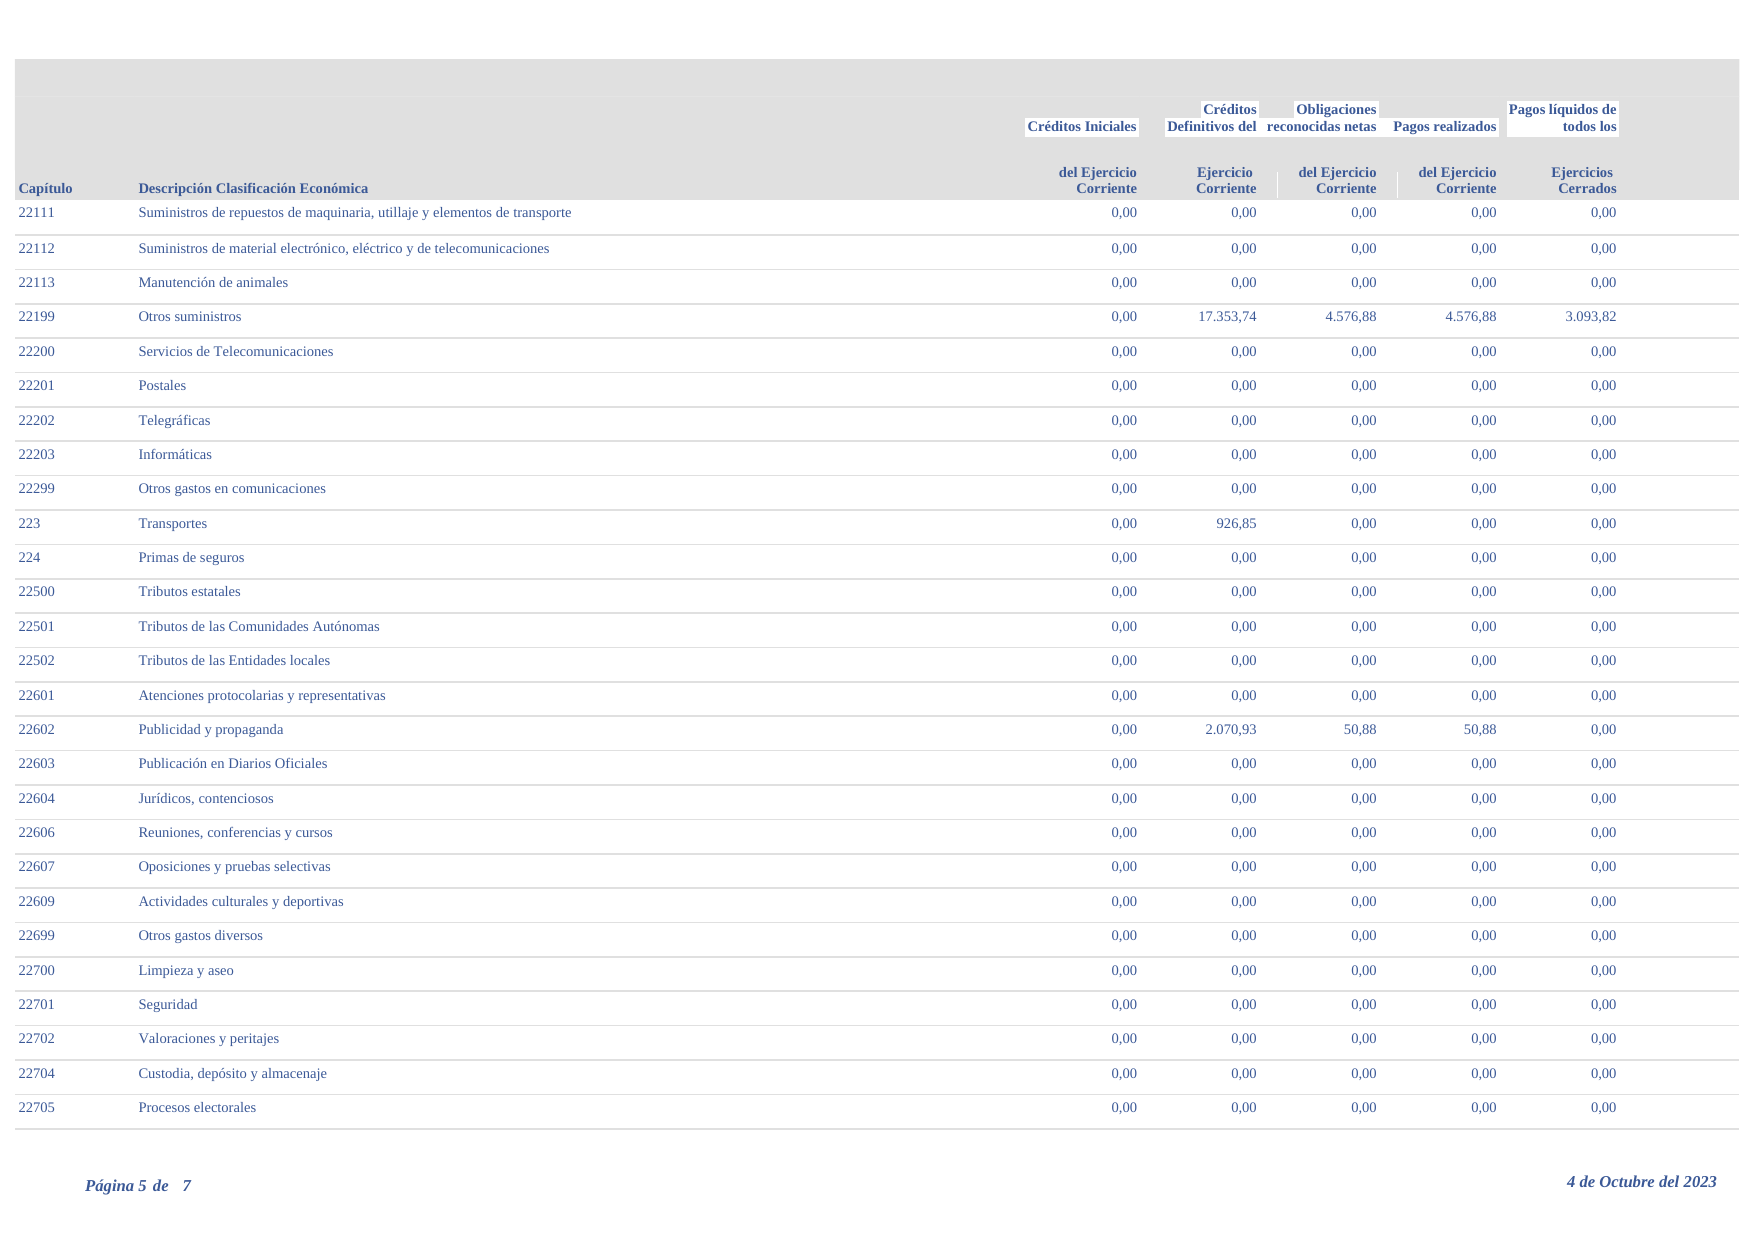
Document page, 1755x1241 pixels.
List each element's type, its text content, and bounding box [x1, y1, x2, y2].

table_cell 22701 [15, 992, 105, 1025]
table_cell 926,85 [1166, 511, 1277, 543]
table_cell 0,00 [1398, 1061, 1524, 1093]
table_cell 0,00 [1166, 648, 1277, 681]
table_cell 0,00 [1398, 511, 1524, 543]
table_cell 0,00 [1166, 751, 1277, 784]
table_cell 0,00 [1524, 820, 1739, 853]
table_cell 0,00 [1398, 992, 1524, 1025]
table_cell 22607 [15, 855, 105, 887]
table_cell Tributos de las Entidades locales [105, 648, 815, 681]
table_cell 0,00 [1524, 751, 1739, 784]
table_cell Otros gastos diversos [105, 923, 815, 956]
table_cell 0,00 [815, 545, 1166, 578]
table_cell 3.093,82 [1524, 305, 1739, 337]
table_cell Publicidad y propaganda [105, 717, 815, 750]
table_cell 0,00 [1166, 1095, 1277, 1128]
table_cell 0,00 [815, 200, 1166, 234]
table_cell 22603 [15, 751, 105, 784]
table_cell 22111 [15, 200, 105, 234]
table_cell 0,00 [1398, 786, 1524, 818]
table_cell 0,00 [1278, 373, 1397, 406]
table_cell 0,00 [1524, 717, 1739, 750]
table_cell 22113 [15, 270, 105, 303]
table_cell Informáticas [105, 442, 815, 475]
table_cell 0,00 [1278, 683, 1397, 715]
table_cell 0,00 [1524, 958, 1739, 990]
table_cell 0,00 [1278, 1061, 1397, 1093]
table_cell Atenciones protocolarias y representativas [105, 683, 815, 715]
table_cell 0,00 [1398, 923, 1524, 956]
table_cell 0,00 [1398, 200, 1524, 234]
table_cell 0,00 [1166, 408, 1277, 440]
table_cell 0,00 [815, 958, 1166, 990]
table_cell 0,00 [1398, 648, 1524, 681]
table_cell 0,00 [1398, 820, 1524, 853]
table_cell 0,00 [1166, 889, 1277, 922]
table_cell 22299 [15, 476, 105, 509]
table_cell Oposiciones y pruebas selectivas [105, 855, 815, 887]
table_header Ejercicio Corriente [1166, 172, 1277, 198]
table_cell 0,00 [1166, 476, 1277, 509]
table_cell Seguridad [105, 992, 815, 1025]
table_header del Ejercicio Corriente [815, 172, 1166, 198]
table_cell 22702 [15, 1026, 105, 1059]
table_cell Postales [105, 373, 815, 406]
table_cell Actividades culturales y deportivas [105, 889, 815, 922]
table_cell 0,00 [815, 614, 1166, 647]
table_cell 0,00 [1524, 200, 1739, 234]
table_cell 22502 [15, 648, 105, 681]
table_cell 0,00 [815, 1026, 1166, 1059]
table_cell 0,00 [815, 339, 1166, 372]
table_cell 0,00 [1398, 545, 1524, 578]
table_header Capítulo [15, 172, 105, 198]
table_cell 50,88 [1398, 717, 1524, 750]
table_cell 0,00 [1524, 648, 1739, 681]
table_cell 0,00 [1398, 855, 1524, 887]
table_cell Manutención de animales [105, 270, 815, 303]
table_cell 0,00 [1166, 820, 1277, 853]
table_cell Otros suministros [105, 305, 815, 337]
table_cell 0,00 [1524, 511, 1739, 543]
table_cell Tributos de las Comunidades Autónomas [105, 614, 815, 647]
table_cell 22201 [15, 373, 105, 406]
table_cell 0,00 [815, 270, 1166, 303]
table_cell 0,00 [1278, 476, 1397, 509]
table_cell 0,00 [1398, 373, 1524, 406]
table_cell 0,00 [1524, 476, 1739, 509]
table_cell 0,00 [1398, 614, 1524, 647]
table_cell 22199 [15, 305, 105, 337]
table_cell Jurídicos, contenciosos [105, 786, 815, 818]
table_cell 0,00 [815, 820, 1166, 853]
table_cell 0,00 [1278, 511, 1397, 543]
table_cell 0,00 [1524, 339, 1739, 372]
table_cell 0,00 [1524, 992, 1739, 1025]
table_cell 22705 [15, 1095, 105, 1128]
table_header del Ejercicio Corriente [1278, 172, 1397, 198]
table_cell 0,00 [1278, 992, 1397, 1025]
table_cell 0,00 [1278, 580, 1397, 612]
table_cell 0,00 [815, 923, 1166, 956]
table_cell 0,00 [1524, 923, 1739, 956]
table_cell Primas de seguros [105, 545, 815, 578]
table_cell 22203 [15, 442, 105, 475]
table_cell Transportes [105, 511, 815, 543]
table_cell 0,00 [1524, 442, 1739, 475]
table_cell 0,00 [1166, 545, 1277, 578]
table_cell 0,00 [815, 236, 1166, 268]
table_cell 22202 [15, 408, 105, 440]
table_cell 0,00 [1398, 1026, 1524, 1059]
table_cell 0,00 [1166, 1061, 1277, 1093]
table_cell 0,00 [1398, 339, 1524, 372]
table_cell 0,00 [1278, 958, 1397, 990]
table_cell 22704 [15, 1061, 105, 1093]
table_cell 0,00 [815, 442, 1166, 475]
table_cell 4.576,88 [1398, 305, 1524, 337]
table_cell 0,00 [815, 476, 1166, 509]
table_cell 0,00 [815, 1095, 1166, 1128]
table_cell 0,00 [1524, 545, 1739, 578]
table_cell Telegráficas [105, 408, 815, 440]
table_header Ejercicios Cerrados [1524, 172, 1739, 198]
table_cell 22501 [15, 614, 105, 647]
table_cell 4.576,88 [1278, 305, 1397, 337]
table_cell 0,00 [1166, 442, 1277, 475]
table_cell 0,00 [1524, 1026, 1739, 1059]
table_cell 0,00 [1398, 476, 1524, 509]
table_cell 0,00 [1278, 855, 1397, 887]
table_cell Suministros de repuestos de maquinaria, utillaje y elementos de transporte [105, 200, 815, 234]
table_cell 0,00 [1524, 408, 1739, 440]
table_cell 0,00 [1524, 270, 1739, 303]
table_cell 0,00 [1166, 683, 1277, 715]
table_cell 0,00 [1278, 614, 1397, 647]
table_cell 0,00 [815, 889, 1166, 922]
table_cell 0,00 [1278, 1095, 1397, 1128]
table_cell 0,00 [1166, 958, 1277, 990]
table_cell Servicios de Telecomunicaciones [105, 339, 815, 372]
table_cell Custodia, depósito y almacenaje [105, 1061, 815, 1093]
table_cell 0,00 [815, 648, 1166, 681]
table_cell Tributos estatales [105, 580, 815, 612]
table_cell 0,00 [1166, 339, 1277, 372]
table_cell 22700 [15, 958, 105, 990]
table_cell 0,00 [1278, 751, 1397, 784]
table_cell 22699 [15, 923, 105, 956]
table_cell Valoraciones y peritajes [105, 1026, 815, 1059]
table_cell Limpieza y aseo [105, 958, 815, 990]
table_cell 0,00 [1398, 751, 1524, 784]
table_cell 0,00 [1278, 820, 1397, 853]
table_cell 22200 [15, 339, 105, 372]
table_cell 22112 [15, 236, 105, 268]
table_cell 0,00 [815, 580, 1166, 612]
table_cell 17.353,74 [1166, 305, 1277, 337]
table_cell 0,00 [1166, 992, 1277, 1025]
table_cell 0,00 [1166, 580, 1277, 612]
table_cell 0,00 [815, 511, 1166, 543]
table_cell 0,00 [1278, 236, 1397, 268]
table_cell 0,00 [1524, 236, 1739, 268]
table_cell Publicación en Diarios Oficiales [105, 751, 815, 784]
table_cell 0,00 [1166, 786, 1277, 818]
table_cell 0,00 [815, 751, 1166, 784]
table_cell 0,00 [815, 855, 1166, 887]
table_cell Otros gastos en comunicaciones [105, 476, 815, 509]
table_cell 22609 [15, 889, 105, 922]
table_cell 0,00 [1524, 1061, 1739, 1093]
table_cell 0,00 [1166, 236, 1277, 268]
table_cell 0,00 [1524, 855, 1739, 887]
table_cell 0,00 [815, 305, 1166, 337]
table_cell 0,00 [1278, 408, 1397, 440]
table_cell 0,00 [1278, 442, 1397, 475]
table_cell 0,00 [1398, 408, 1524, 440]
table_cell 0,00 [1278, 786, 1397, 818]
table_cell 0,00 [815, 408, 1166, 440]
table_cell 0,00 [1398, 958, 1524, 990]
table_cell 2.070,93 [1166, 717, 1277, 750]
table_cell 0,00 [1398, 889, 1524, 922]
table_cell 0,00 [815, 373, 1166, 406]
table_cell 0,00 [1524, 1095, 1739, 1128]
table_cell 22601 [15, 683, 105, 715]
table_cell 0,00 [1524, 373, 1739, 406]
table_cell 0,00 [1166, 855, 1277, 887]
table_cell 0,00 [1166, 614, 1277, 647]
table_cell 0,00 [1166, 270, 1277, 303]
table_cell 0,00 [1166, 373, 1277, 406]
table_cell 22500 [15, 580, 105, 612]
table_cell 0,00 [1524, 786, 1739, 818]
table_cell 0,00 [1278, 270, 1397, 303]
table_cell 0,00 [815, 683, 1166, 715]
table_cell 0,00 [1398, 1095, 1524, 1128]
table_header Descripción Clasificación Económica [105, 172, 815, 198]
table_cell 22604 [15, 786, 105, 818]
table_cell 0,00 [1398, 236, 1524, 268]
table_cell 0,00 [1166, 923, 1277, 956]
table_cell 0,00 [1398, 580, 1524, 612]
table_cell 22602 [15, 717, 105, 750]
table_header del Ejercicio Corriente [1398, 172, 1524, 198]
table_cell 0,00 [1278, 648, 1397, 681]
table_cell 0,00 [1278, 339, 1397, 372]
table_cell 0,00 [1278, 200, 1397, 234]
table_cell 22606 [15, 820, 105, 853]
table_cell 0,00 [1278, 923, 1397, 956]
table_cell 0,00 [815, 1061, 1166, 1093]
table_cell Suministros de material electrónico, eléctrico y de telecomunicaciones [105, 236, 815, 268]
table_cell 0,00 [1278, 545, 1397, 578]
table_cell 0,00 [1278, 889, 1397, 922]
table_cell 223 [15, 511, 105, 543]
table_cell 0,00 [1524, 614, 1739, 647]
table_cell 0,00 [1278, 1026, 1397, 1059]
table_cell 50,88 [1278, 717, 1397, 750]
table_cell 0,00 [1524, 889, 1739, 922]
table_cell 0,00 [1166, 1026, 1277, 1059]
table_cell 0,00 [1398, 683, 1524, 715]
table_cell 0,00 [815, 786, 1166, 818]
table_cell 224 [15, 545, 105, 578]
table_cell 0,00 [1166, 200, 1277, 234]
table_cell Procesos electorales [105, 1095, 815, 1128]
table_cell 0,00 [1524, 580, 1739, 612]
table_cell 0,00 [1398, 270, 1524, 303]
table_cell Reuniones, conferencias y cursos [105, 820, 815, 853]
table_cell 0,00 [815, 717, 1166, 750]
table_cell 0,00 [815, 992, 1166, 1025]
table_cell 0,00 [1398, 442, 1524, 475]
table_cell 0,00 [1524, 683, 1739, 715]
